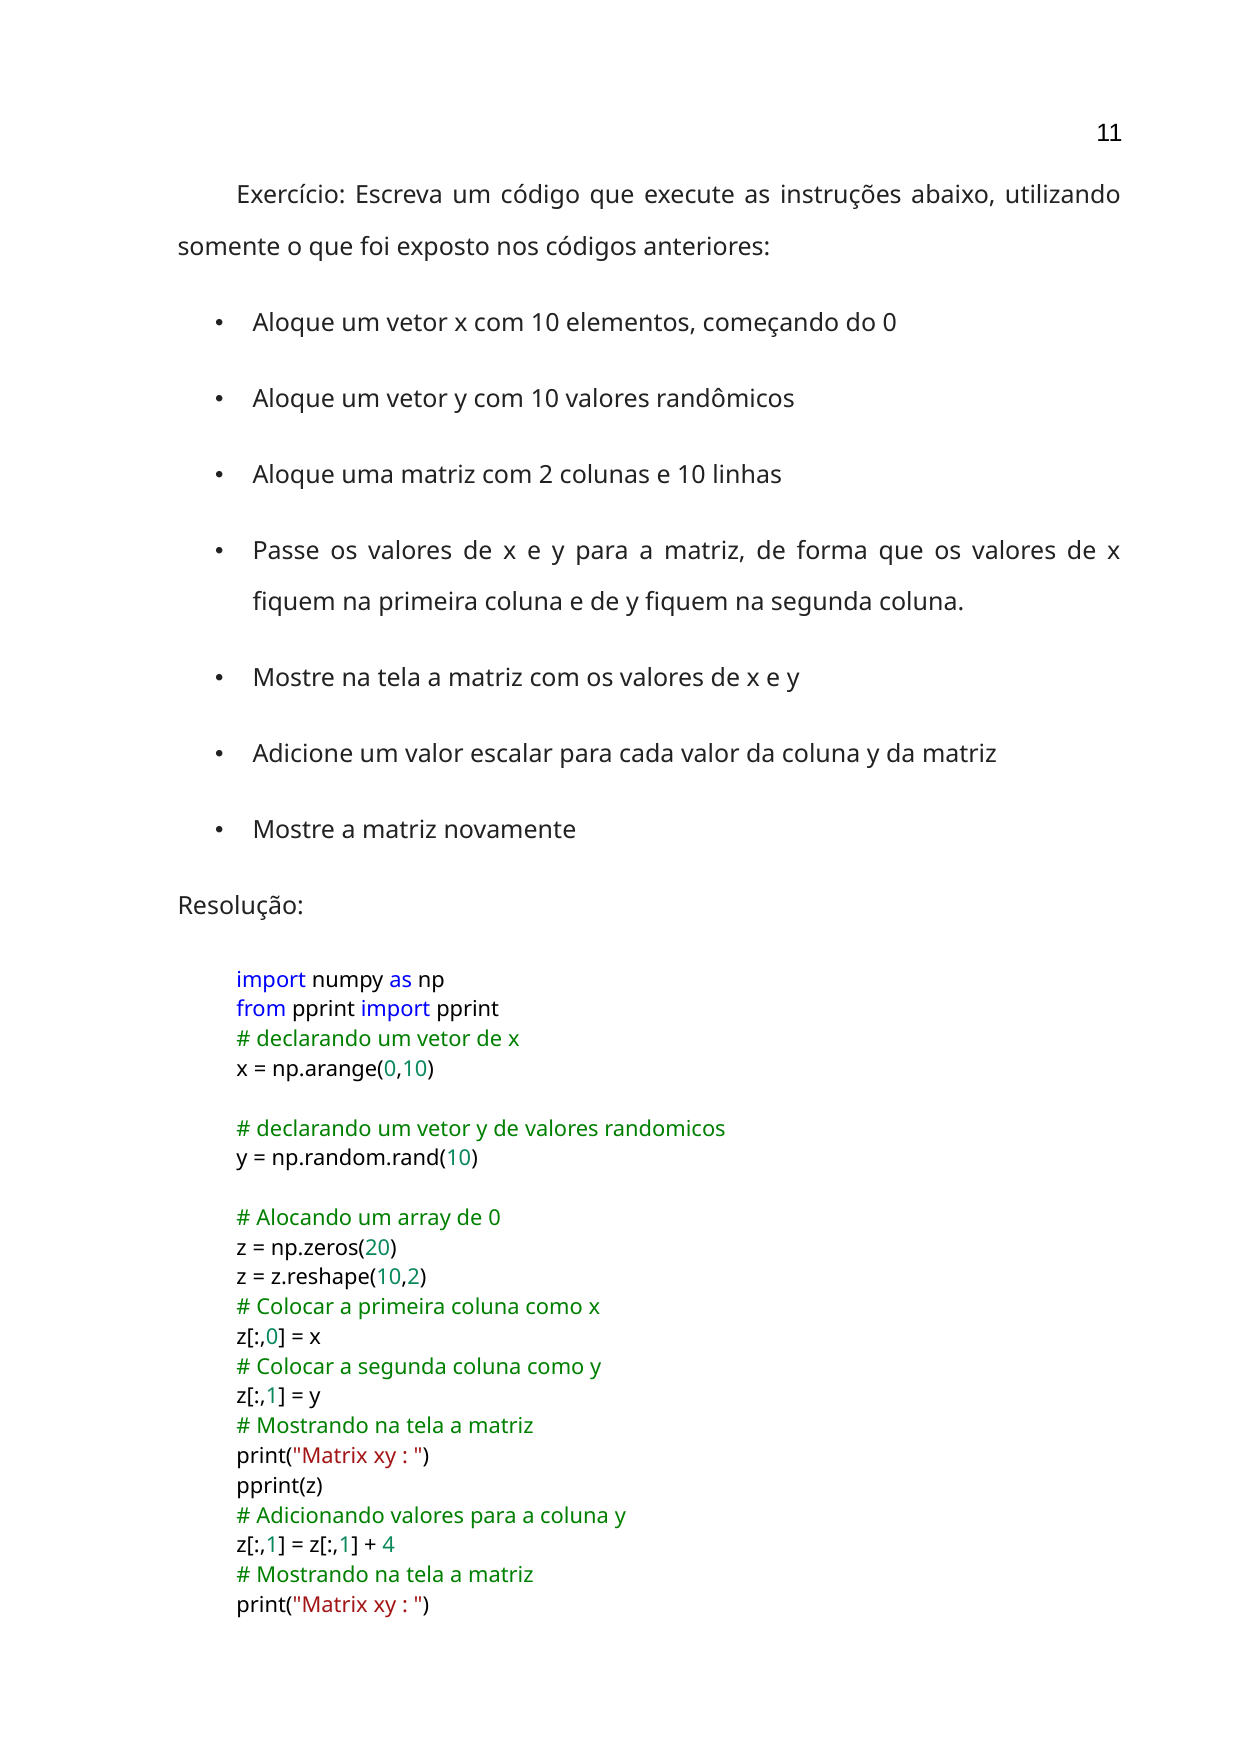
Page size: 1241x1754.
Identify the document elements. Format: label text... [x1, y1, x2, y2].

text z[:,1] = z[:,1] + 4 [177, 1529, 1122, 1559]
text y = np.random.rand(10) [177, 1142, 1122, 1172]
list Aloque um vetor y com 10 valores randômicos [215, 380, 1122, 414]
text # Colocar a segunda coluna como y [177, 1351, 1122, 1381]
text z[:,0] = x [177, 1321, 1122, 1351]
text # Adicionando valores para a coluna y [177, 1500, 1122, 1529]
text import numpy as np [177, 964, 1122, 993]
list Adicione um valor escalar para cada valor da coluna y da matriz [215, 736, 1122, 769]
text # Mostrando na tela a matriz [177, 1559, 1122, 1589]
text # declarando um vetor de x [177, 1023, 1122, 1053]
list Aloque uma matriz com 2 colunas e 10 linhas [215, 456, 1122, 490]
text pprint(z) [177, 1470, 1122, 1500]
list Mostre a matriz novamente [215, 812, 1122, 846]
subtitle Resolução: [177, 888, 1122, 922]
text x = np.arange(0,10) [177, 1053, 1122, 1083]
text z[:,1] = y [177, 1381, 1122, 1410]
list Aloque um vetor x com 10 elementos, começando do 0 [215, 304, 1122, 338]
text print("Matrix xy : ") [177, 1589, 1122, 1619]
text # declarando um vetor y de valores randomicos [177, 1112, 1122, 1142]
text # Mostrando na tela a matriz [177, 1410, 1122, 1440]
text Exercício: Escreva um código que execute as instruções abaixo, utilizando somente o que foi exposto nos códigos anteriores: [177, 177, 1122, 262]
text # Colocar a primeira coluna como x [177, 1291, 1122, 1321]
text print("Matrix xy : ") [177, 1440, 1122, 1470]
text z = np.zeros(20) [177, 1232, 1122, 1261]
text from pprint import pprint [177, 993, 1122, 1023]
text z = z.reshape(10,2) [177, 1261, 1122, 1291]
list Mostre na tela a matriz com os valores de x e y [215, 659, 1122, 693]
text # Alocando um array de 0 [177, 1202, 1122, 1232]
list Passe os valores de x e y para a matriz, de forma que os valores de x fiquem na primeira coluna e de y fiquem na segunda coluna. [215, 532, 1122, 617]
